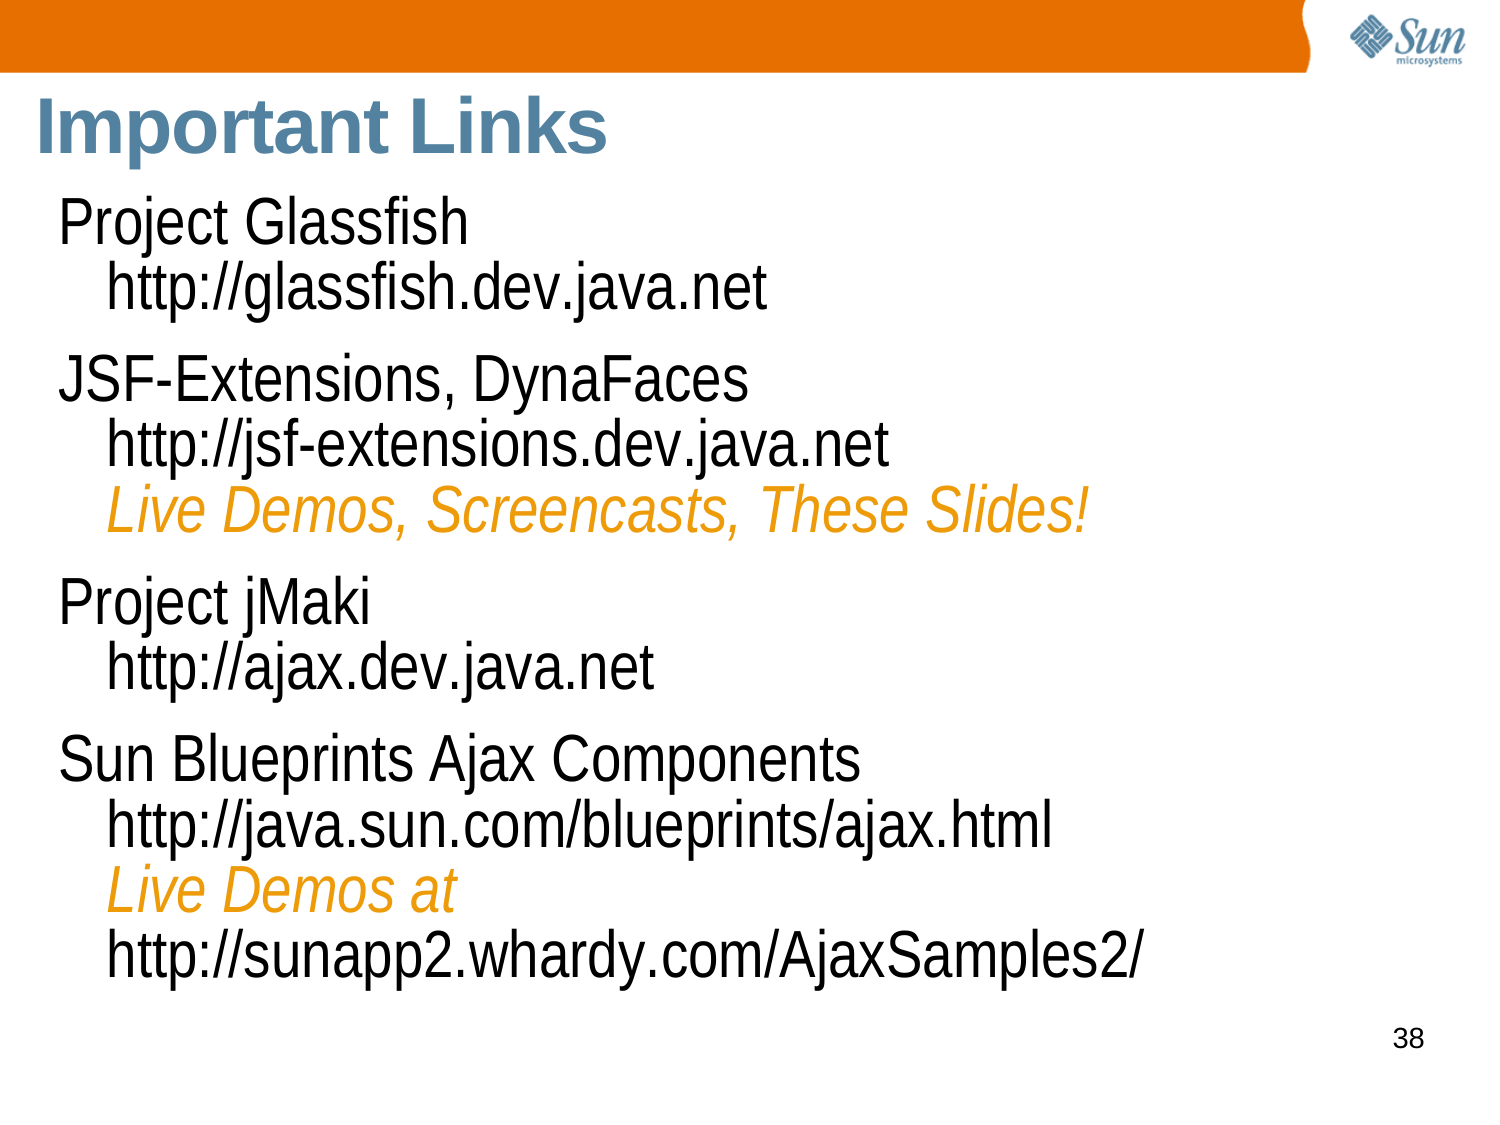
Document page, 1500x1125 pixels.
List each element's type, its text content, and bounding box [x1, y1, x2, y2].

picture [0, 0, 1500, 75]
list Project Glassfish http://glassfish.dev.java.net JSF-Extensions, DynaFaces http://jsf-extensions.dev.java.net Live Demos, Screencasts, These Slides! Project jMaki http://ajax.dev.java.net Sun Blueprints Ajax Components http://java.sun.com/blueprints/ajax.html Live Demos at http://sunapp2.whardy.com/AjaxSamples2/ [39, 191, 1376, 1005]
title Important Links [35, 90, 1398, 195]
